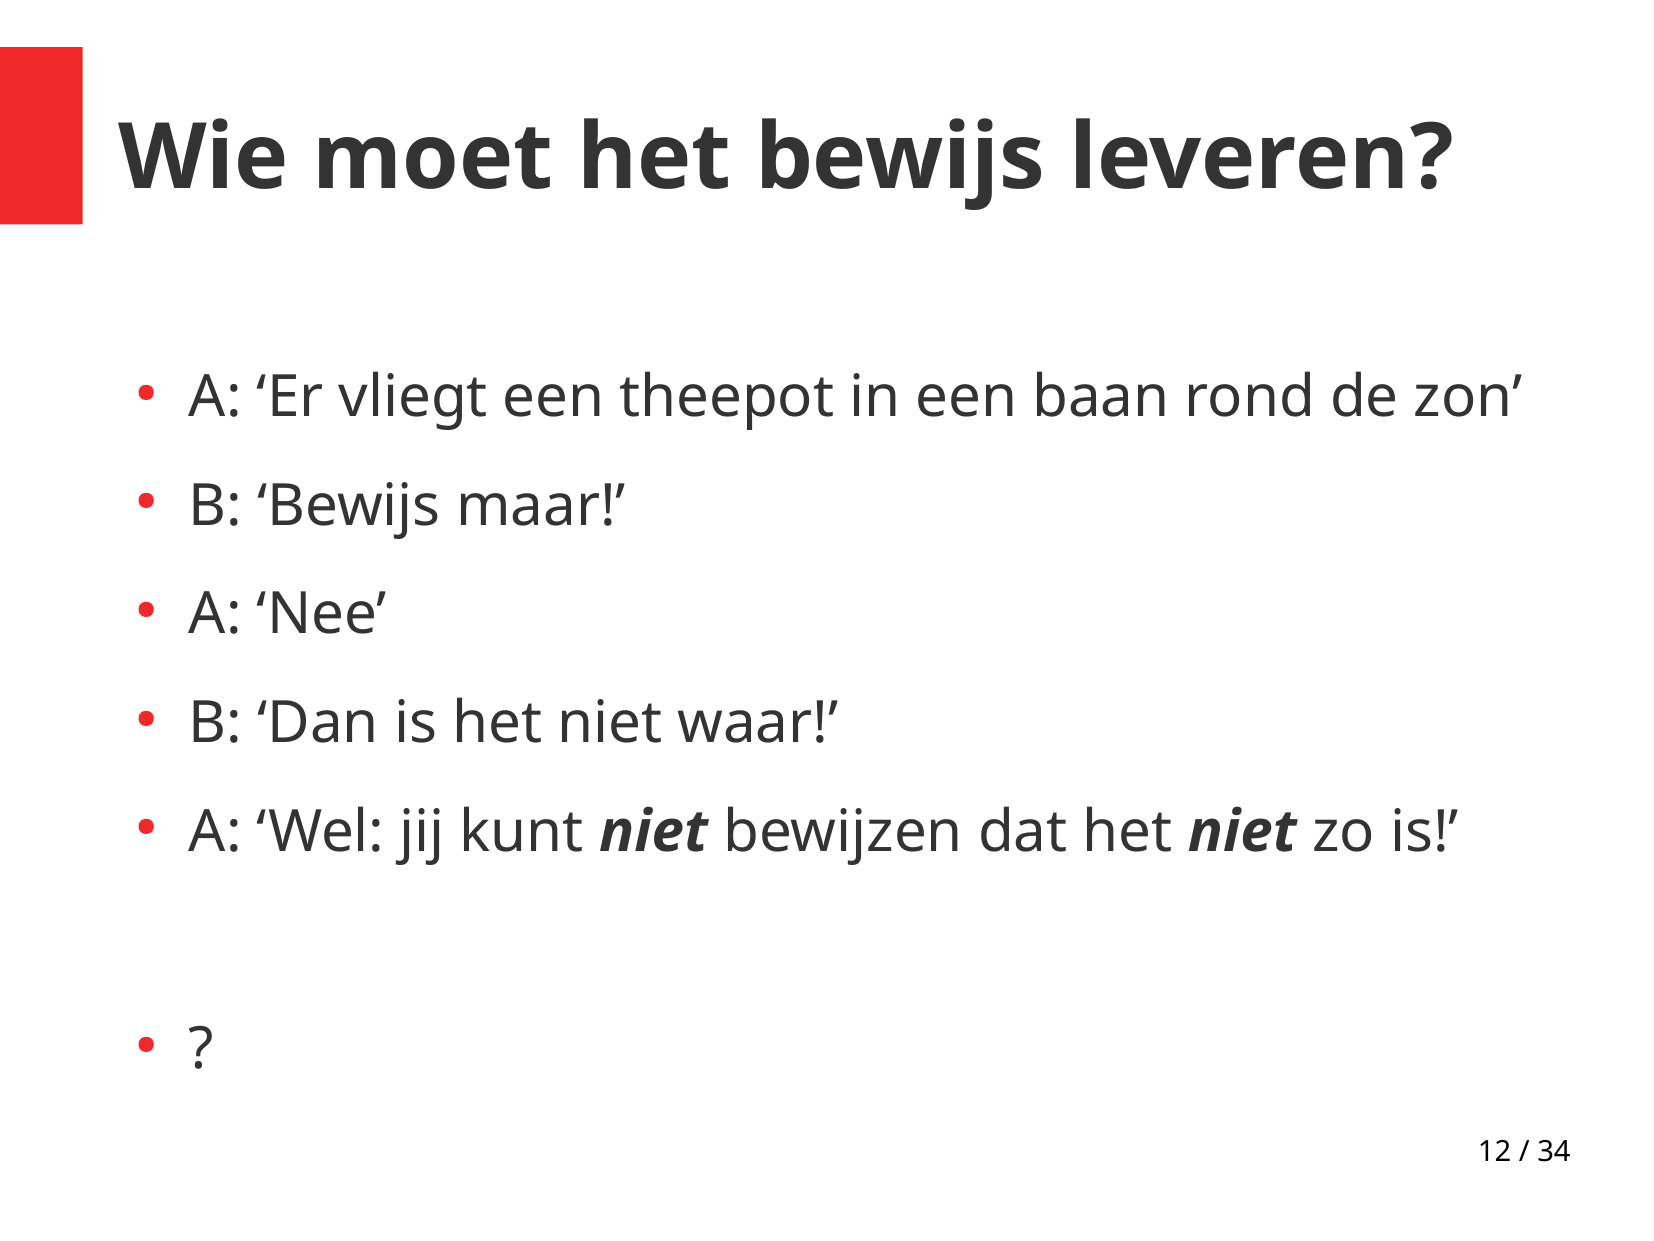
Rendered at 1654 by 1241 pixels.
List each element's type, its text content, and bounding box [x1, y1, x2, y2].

list A: ‘Er vliegt een theepot in een baan rond de zon’ B: ‘Bewijs maar!’ A: ‘Nee’ B: ‘Dan is het niet waar!’ A: ‘Wel: jij kunt niet bewijzen dat het niet zo is!’ ? [118, 354, 1536, 1074]
title Wie moet het bewijs leveren? [118, 49, 1571, 257]
